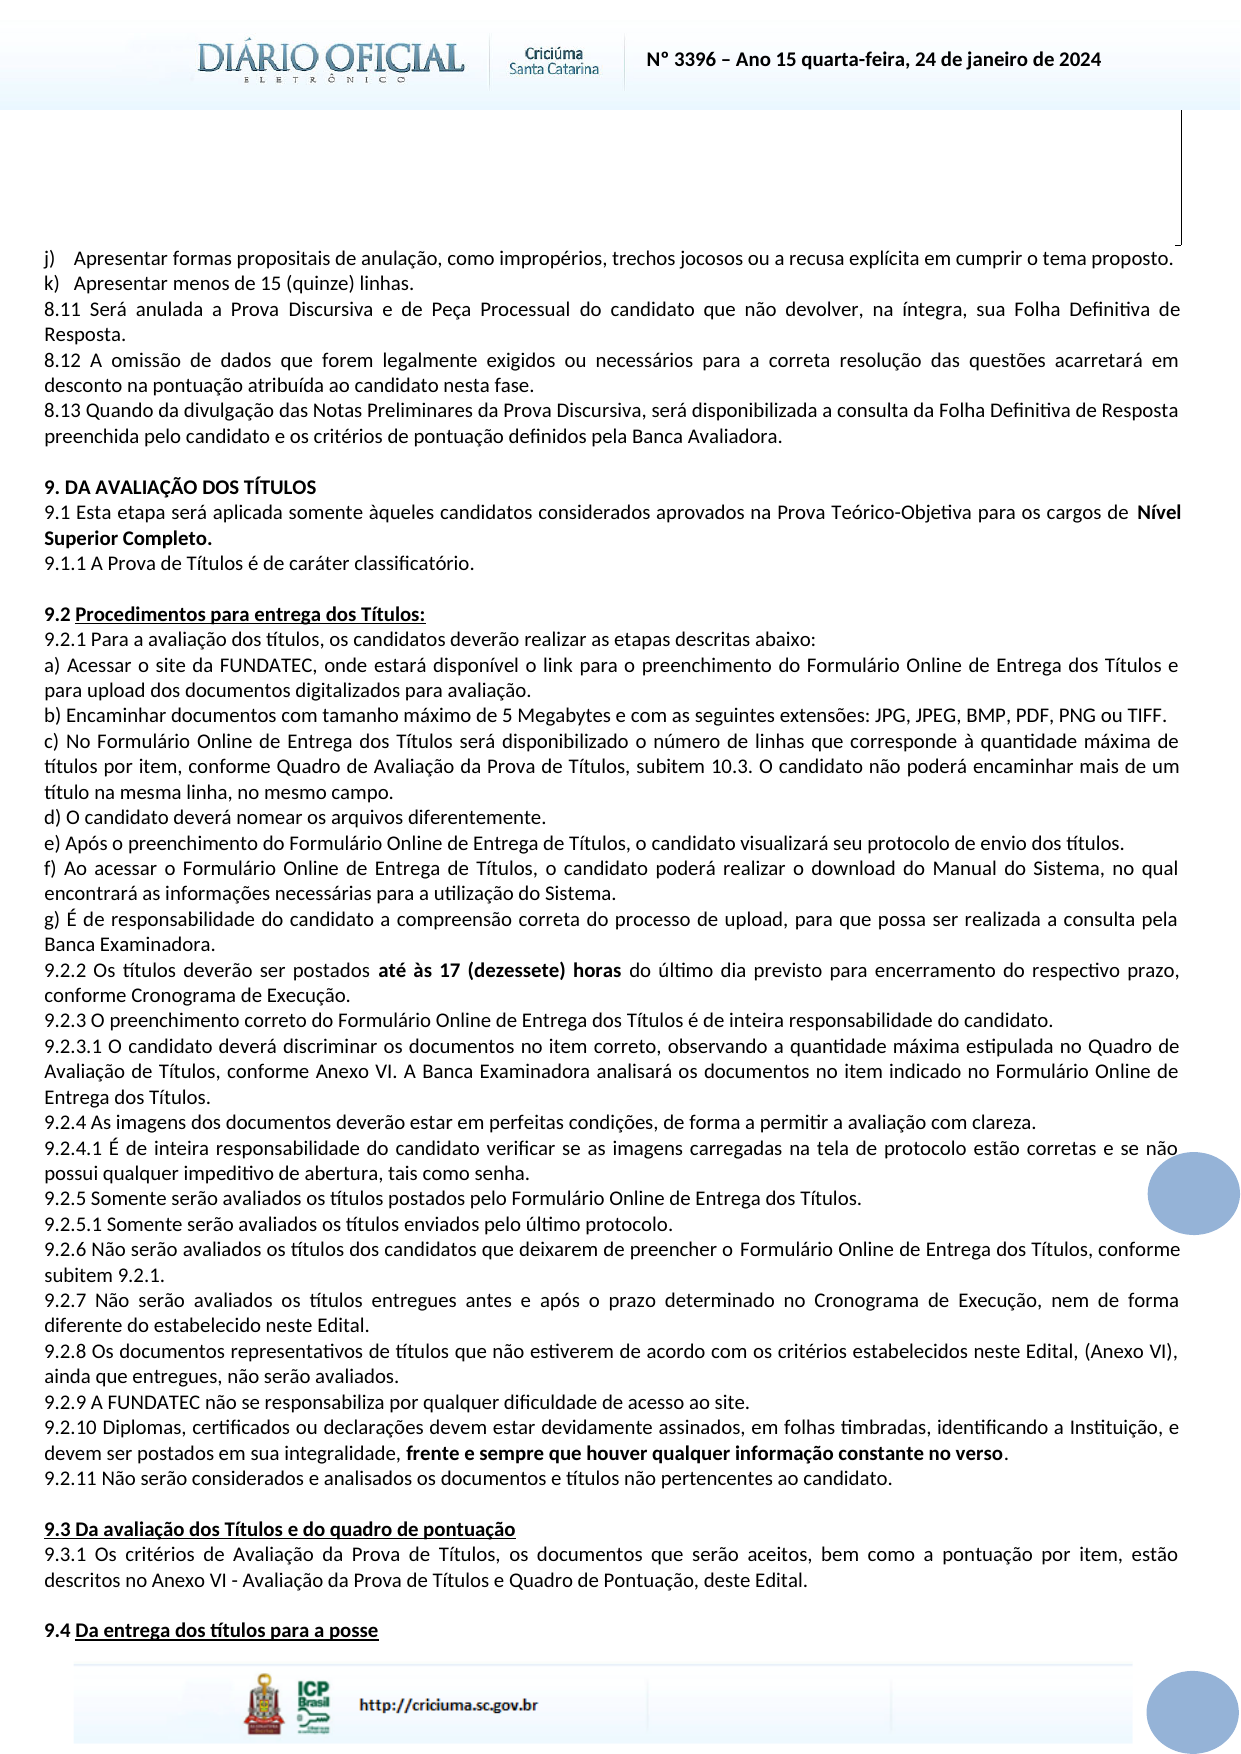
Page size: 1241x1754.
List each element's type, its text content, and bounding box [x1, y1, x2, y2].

text g) É de responsabilidade do candidato a compreensão correta do processo de upload, para que possa ser realizada a consulta pela Banca Examinadora. [44, 906, 1181, 957]
text 9.2.6 Não serão avaliados os títulos dos candidatos que deixarem de preencher o Formulário Online de Entrega dos Títulos, conforme subitem 9.2.1. [44, 1236, 1181, 1287]
text 9.2.3 O preenchimento correto do Formulário Online de Entrega dos Títulos é de inteira responsabilidade do candidato. [44, 1008, 1181, 1033]
text 9.2.10 Diplomas, certificados ou declarações devem estar devidamente assinados, em folhas timbradas, identificando a Instituição, e devem ser postados em sua integralidade, frente e sempre que houver qualquer informação constante no verso. [44, 1414, 1181, 1465]
text f) Ao acessar o Formulário Online de Entrega de Títulos, o candidato poderá realizar o download do Manual do Sistema, no qual encontrará as informações necessárias para a utilização do Sistema. [44, 855, 1181, 906]
text 9.3 Da avaliação dos Títulos e do quadro de pontuação [44, 1516, 1181, 1541]
text 9.3.1 Os critérios de Avaliação da Prova de Títulos, os documentos que serão aceitos, bem como a pontuação por item, estão descritos no Anexo VI - Avaliação da Prova de Títulos e Quadro de Pontuação, deste Edital. [44, 1541, 1181, 1592]
text d) O candidato deverá nomear os arquivos diferentemente. [44, 804, 1181, 830]
text k) Apresentar menos de 15 (quinze) linhas. [44, 271, 1181, 296]
text 9.1 Esta etapa será aplicada somente àqueles candidatos considerados aprovados na Prova Teórico-Objetiva para os cargos de Nível Superior Completo. [44, 499, 1181, 550]
text e) Após o preenchimento do Formulário Online de Entrega de Títulos, o candidato visualizará seu protocolo de envio dos títulos. [44, 830, 1181, 855]
text 9.2.11 Não serão considerados e analisados os documentos e títulos não pertencentes ao candidato. [44, 1465, 1181, 1491]
text 9.2.3.1 O candidato deverá discriminar os documentos no item correto, observando a quantidade máxima estipulada no Quadro de Avaliação de Títulos, conforme Anexo VI. A Banca Examinadora analisará os documentos no item indicado no Formulário Online de Entrega dos Títulos. [44, 1033, 1181, 1109]
text 9.2.7 Não serão avaliados os títulos entregues antes e após o prazo determinado no Cronograma de Execução, nem de forma diferente do estabelecido neste Edital. [44, 1287, 1181, 1338]
text 9.2.1 Para a avaliação dos títulos, os candidatos deverão realizar as etapas descritas abaixo: [44, 626, 1181, 652]
text 9.2.4 As imagens dos documentos deverão estar em perfeitas condições, de forma a permitir a avaliação com clareza. [44, 1109, 1181, 1135]
text 9.2 Procedimentos para entrega dos Títulos: [44, 601, 1181, 626]
text 9.2.2 Os títulos deverão ser postados até às 17 (dezessete) horas do último dia previsto para encerramento do respectivo prazo, conforme Cronograma de Execução. [44, 957, 1181, 1008]
text 8.12 A omissão de dados que forem legalmente exigidos ou necessários para a correta resolução das questões acarretará em desconto na pontuação atribuída ao candidato nesta fase. [44, 347, 1181, 398]
text 9.2.9 A FUNDATEC não se responsabiliza por qualquer dificuldade de acesso ao site. [44, 1389, 1181, 1414]
text b) Encaminhar documentos com tamanho máximo de 5 Megabytes e com as seguintes extensões: JPG, JPEG, BMP, PDF, PNG ou TIFF. [44, 703, 1181, 728]
text 9.4 Da entrega dos títulos para a posse [44, 1618, 1181, 1643]
text 9.1.1 A Prova de Títulos é de caráter classificatório. [44, 550, 1181, 576]
text 9. DA AVALIAÇÃO DOS TÍTULOS [44, 474, 1181, 499]
text 9.2.4.1 É de inteira responsabilidade do candidato verificar se as imagens carregadas na tela de protocolo estão corretas e se não possui qualquer impeditivo de abertura, tais como senha. [44, 1135, 1181, 1186]
text 9.2.8 Os documentos representativos de títulos que não estiverem de acordo com os critérios estabelecidos neste Edital, (Anexo VI), ainda que entregues, não serão avaliados. [44, 1338, 1181, 1389]
text 9.2.5.1 Somente serão avaliados os títulos enviados pelo último protocolo. [44, 1211, 1181, 1236]
text j) Apresentar formas propositais de anulação, como impropérios, trechos jocosos ou a recusa explícita em cumprir o tema proposto. [44, 245, 1181, 271]
text 8.11 Será anulada a Prova Discursiva e de Peça Processual do candidato que não devolver, na íntegra, sua Folha Definitiva de Resposta. [44, 296, 1181, 347]
text c) No Formulário Online de Entrega dos Títulos será disponibilizado o número de linhas que corresponde à quantidade máxima de títulos por item, conforme Quadro de Avaliação da Prova de Títulos, subitem 10.3. O candidato não poderá encaminhar mais de um título na mesma linha, no mesmo campo. [44, 728, 1181, 804]
text a) Acessar o site da FUNDATEC, onde estará disponível o link para o preenchimento do Formulário Online de Entrega dos Títulos e para upload dos documentos digitalizados para avaliação. [44, 652, 1181, 703]
text 9.2.5 Somente serão avaliados os títulos postados pelo Formulário Online de Entrega dos Títulos. [44, 1186, 1151, 1211]
text 8.13 Quando da divulgação das Notas Preliminares da Prova Discursiva, será disponibilizada a consulta da Folha Definitiva de Resposta preenchida pelo candidato e os critérios de pontuação definidos pela Banca Avaliadora. [44, 398, 1181, 448]
